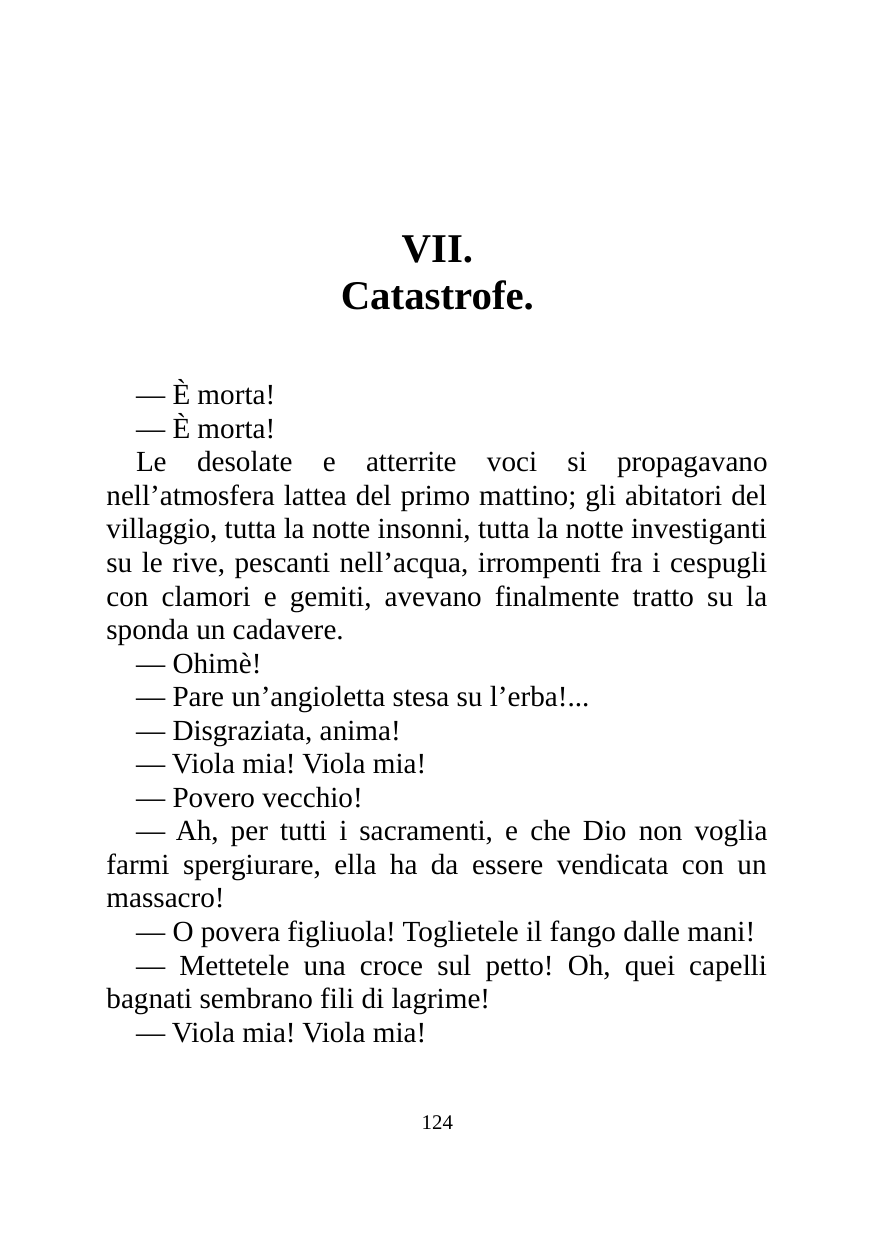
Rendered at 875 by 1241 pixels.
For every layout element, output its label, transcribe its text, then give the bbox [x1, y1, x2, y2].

text — È morta! [106, 377, 768, 411]
text — Disgraziata, anima! [106, 713, 768, 746]
text — Mettetele una croce sul petto! Oh, quei capelli bagnati sembrano fili di lagrime! [106, 948, 768, 1015]
text — Ohimè! [106, 646, 768, 679]
text — Povero vecchio! [106, 780, 768, 813]
text — O povera figliuola! Toglietele il fango dalle mani! [106, 914, 768, 948]
text — Viola mia! Viola mia! [106, 1015, 768, 1048]
text — Viola mia! Viola mia! [106, 746, 768, 780]
text — È morta! [106, 411, 768, 444]
text Le desolate e atterrite voci si propagavano nell’atmosfera lattea del primo mattino; gli abitatori del villaggio, tutta la notte insonni, tutta la notte investiganti su le rive, pescanti nell’acqua, irrompenti fra i cespugli con clamori e gemiti, avevano finalmente tratto su la sponda un cadavere. [106, 444, 768, 646]
subtitle VII. Catastrofe. [106, 224, 768, 318]
text — Ah, per tutti i sacramenti, e che Dio non voglia farmi spergiurare, ella ha da essere vendicata con un massacro! [106, 813, 768, 914]
text — Pare un’angioletta stesa su l’erba!... [106, 679, 768, 713]
